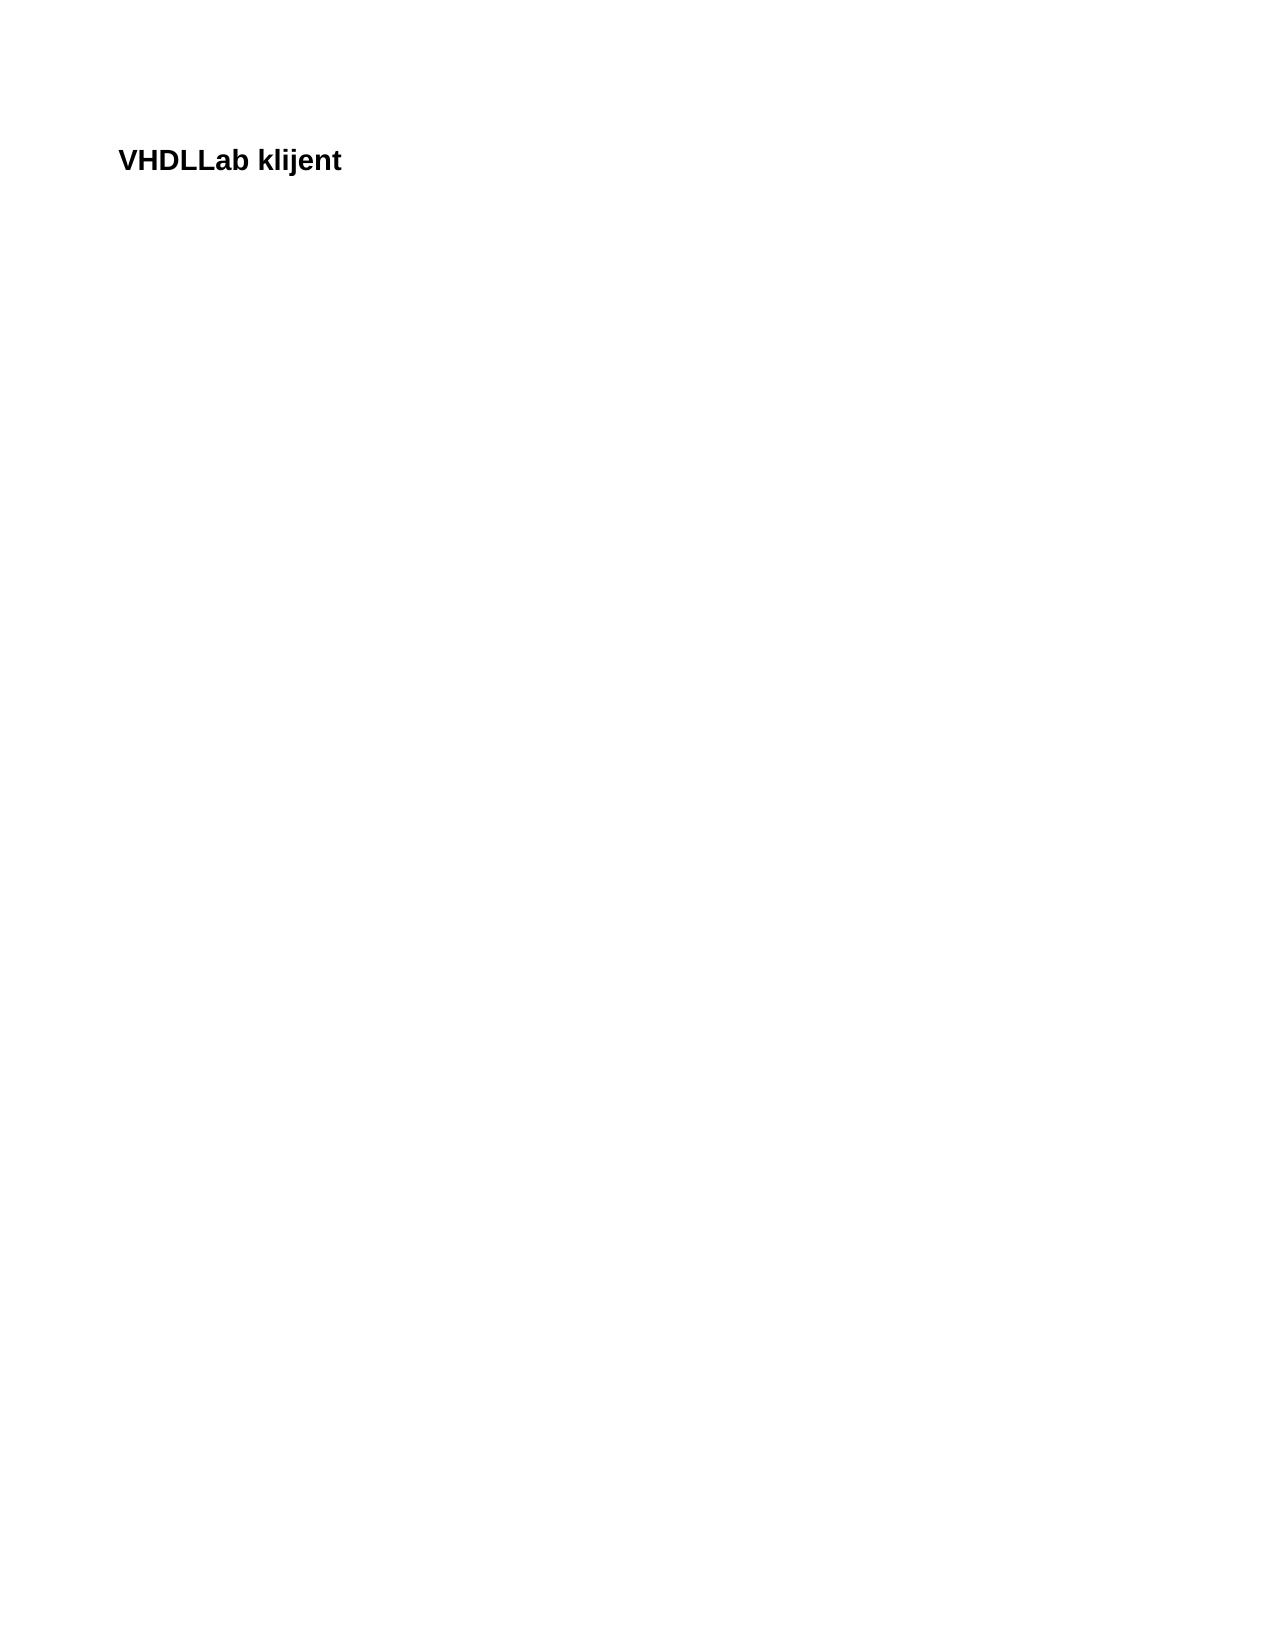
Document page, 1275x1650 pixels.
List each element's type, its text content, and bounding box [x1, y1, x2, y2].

subtitle VHDLLab klijent [118, 143, 1157, 177]
